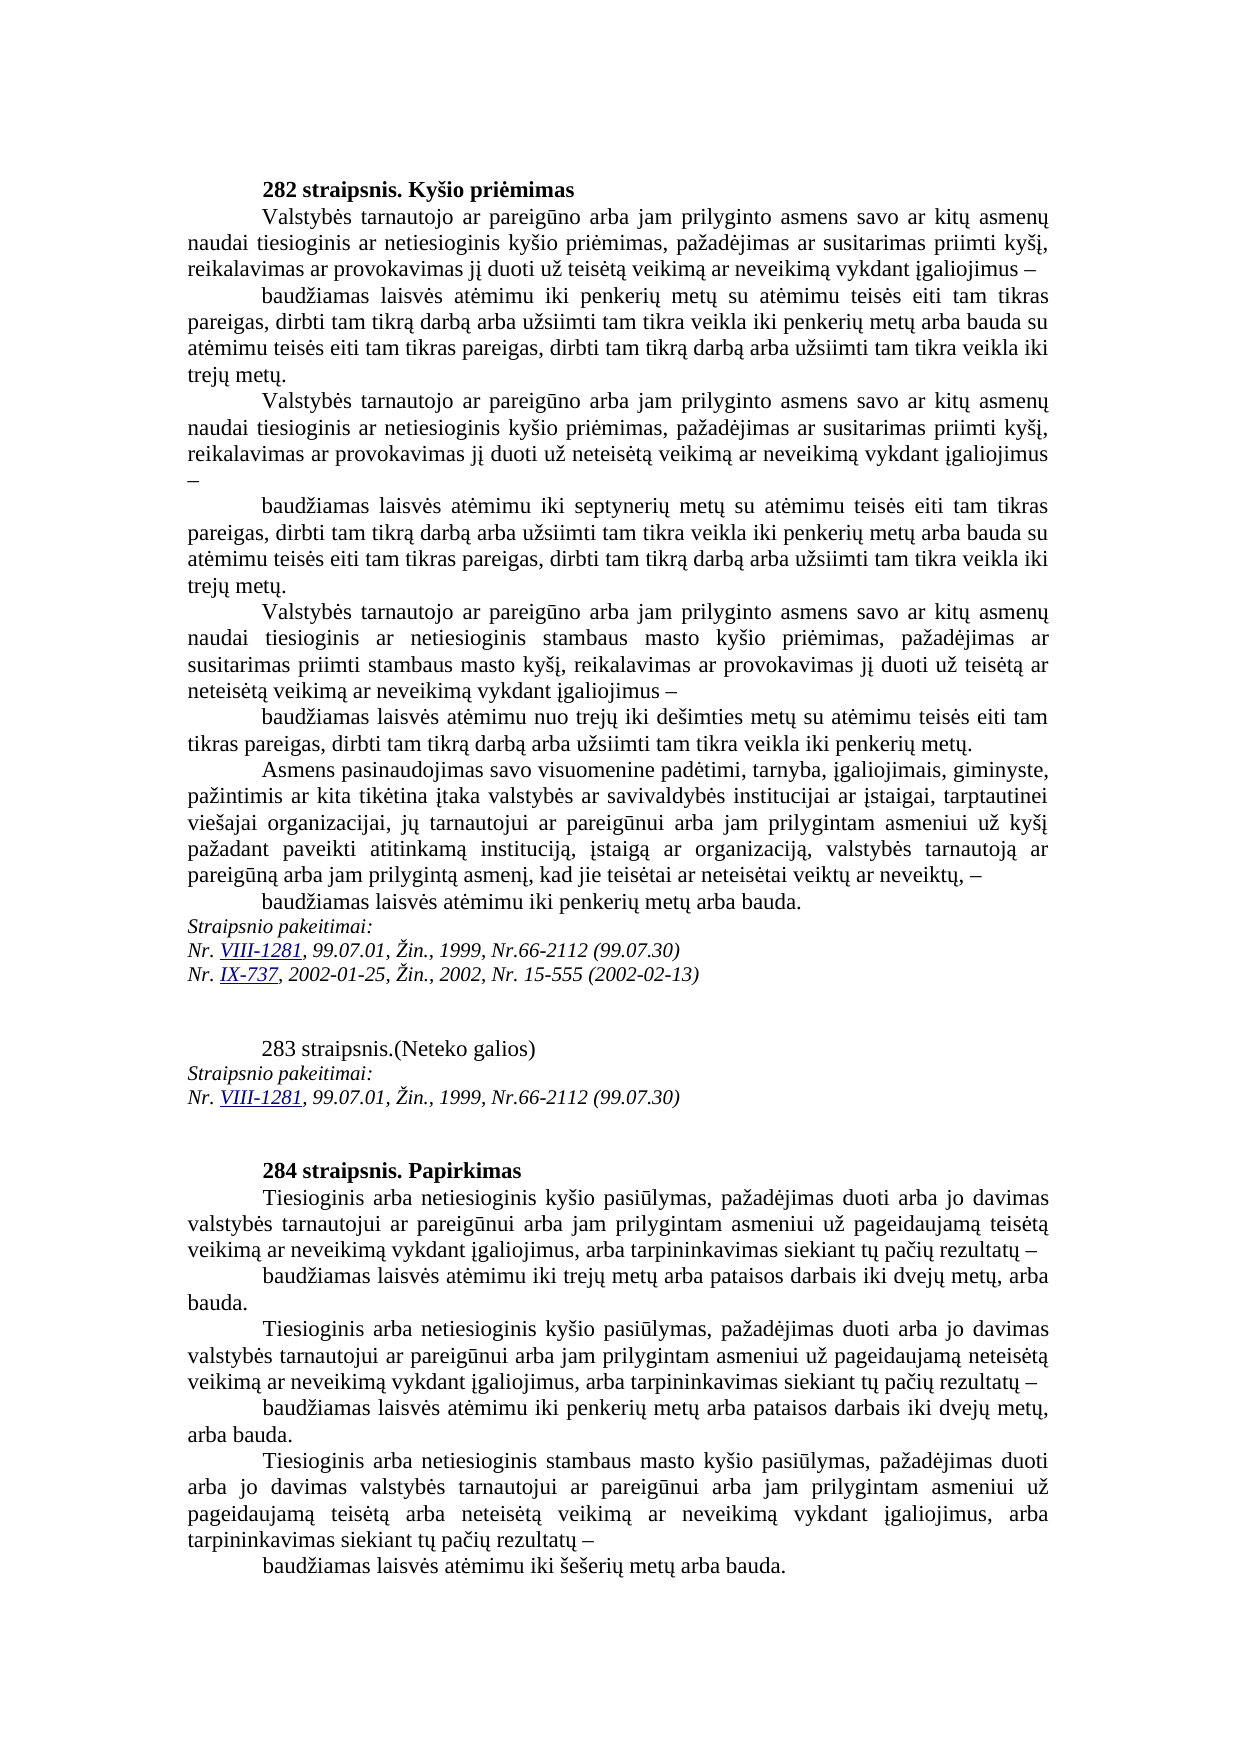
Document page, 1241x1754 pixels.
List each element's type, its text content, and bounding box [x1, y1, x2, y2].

text Asmens pasinaudojimas savo visuomenine padėtimi, tarnyba, įgaliojimais, giminyste, pažintimis ar kita tikėtina įtaka valstybės ar savivaldybės institucijai ar įstaigai, tarptautinei viešajai organizacijai, jų tarnautojui ar pareigūnui arba jam prilygintam asmeniui už kyšį pažadant paveikti atitinkamą instituciją, įstaigą ar organizaciją, valstybės tarnautoją ar pareigūną arba jam prilygintą asmenį, kad jie teisėtai ar neteisėtai veiktų ar neveiktų, – [187, 756, 1050, 888]
text Straipsnio pakeitimai: [187, 1061, 1050, 1085]
text baudžiamas laisvės atėmimu iki šešerių metų arba bauda. [187, 1552, 1050, 1579]
text Tiesioginis arba netiesioginis kyšio pasiūlymas, pažadėjimas duoti arba jo davimas valstybės tarnautojui ar pareigūnui arba jam prilygintam asmeniui už pageidaujamą teisėtą veikimą ar neveikimą vykdant įgaliojimus, arba tarpininkavimas siekiant tų pačių rezultatų – [187, 1183, 1050, 1263]
text Valstybės tarnautojo ar pareigūno arba jam prilyginto asmens savo ar kitų asmenų naudai tiesioginis ar netiesioginis kyšio priėmimas, pažadėjimas ar susitarimas priimti kyšį, reikalavimas ar provokavimas jį duoti už neteisėtą veikimą ar neveikimą vykdant įgaliojimus – [187, 387, 1050, 493]
text Nr. VIII-1281, 99.07.01, Žin., 1999, Nr.66-2112 (99.07.30) [187, 1085, 1050, 1109]
text baudžiamas laisvės atėmimu iki penkerių metų arba bauda. [187, 888, 1050, 914]
text Tiesioginis arba netiesioginis kyšio pasiūlymas, pažadėjimas duoti arba jo davimas valstybės tarnautojui ar pareigūnui arba jam prilygintam asmeniui už pageidaujamą neteisėtą veikimą ar neveikimą vykdant įgaliojimus, arba tarpininkavimas siekiant tų pačių rezultatų – [187, 1315, 1050, 1394]
text baudžiamas laisvės atėmimu iki septynerių metų su atėmimu teisės eiti tam tikras pareigas, dirbti tam tikrą darbą arba užsiimti tam tikra veikla iki penkerių metų arba bauda su atėmimu teisės eiti tam tikras pareigas, dirbti tam tikrą darbą arba užsiimti tam tikra veikla iki trejų metų. [187, 493, 1050, 598]
text 283 straipsnis.(Neteko galios) [187, 1034, 1050, 1061]
text baudžiamas laisvės atėmimu nuo trejų iki dešimties metų su atėmimu teisės eiti tam tikras pareigas, dirbti tam tikrą darbą arba užsiimti tam tikra veikla iki penkerių metų. [187, 703, 1050, 756]
text 282 straipsnis. Kyšio priėmimas [187, 176, 1050, 203]
text 284 straipsnis. Papirkimas [187, 1157, 1050, 1183]
text Nr. IX-737, 2002-01-25, Žin., 2002, Nr. 15-555 (2002-02-13) [187, 962, 1050, 986]
text baudžiamas laisvės atėmimu iki penkerių metų arba pataisos darbais iki dvejų metų, arba bauda. [187, 1394, 1050, 1447]
text baudžiamas laisvės atėmimu iki penkerių metų su atėmimu teisės eiti tam tikras pareigas, dirbti tam tikrą darbą arba užsiimti tam tikra veikla iki penkerių metų arba bauda su atėmimu teisės eiti tam tikras pareigas, dirbti tam tikrą darbą arba užsiimti tam tikra veikla iki trejų metų. [187, 282, 1050, 387]
text Nr. VIII-1281, 99.07.01, Žin., 1999, Nr.66-2112 (99.07.30) [187, 938, 1050, 962]
text Tiesioginis arba netiesioginis stambaus masto kyšio pasiūlymas, pažadėjimas duoti arba jo davimas valstybės tarnautojui ar pareigūnui arba jam prilygintam asmeniui už pageidaujamą teisėtą arba neteisėtą veikimą ar neveikimą vykdant įgaliojimus, arba tarpininkavimas siekiant tų pačių rezultatų – [187, 1447, 1050, 1552]
text baudžiamas laisvės atėmimu iki trejų metų arba pataisos darbais iki dvejų metų, arba bauda. [187, 1263, 1050, 1315]
text Straipsnio pakeitimai: [187, 914, 1050, 938]
text Valstybės tarnautojo ar pareigūno arba jam prilyginto asmens savo ar kitų asmenų naudai tiesioginis ar netiesioginis kyšio priėmimas, pažadėjimas ar susitarimas priimti kyšį, reikalavimas ar provokavimas jį duoti už teisėtą veikimą ar neveikimą vykdant įgaliojimus – [187, 203, 1050, 282]
text Valstybės tarnautojo ar pareigūno arba jam prilyginto asmens savo ar kitų asmenų naudai tiesioginis ar netiesioginis stambaus masto kyšio priėmimas, pažadėjimas ar susitarimas priimti stambaus masto kyšį, reikalavimas ar provokavimas jį duoti už teisėtą ar neteisėtą veikimą ar neveikimą vykdant įgaliojimus – [187, 598, 1050, 703]
